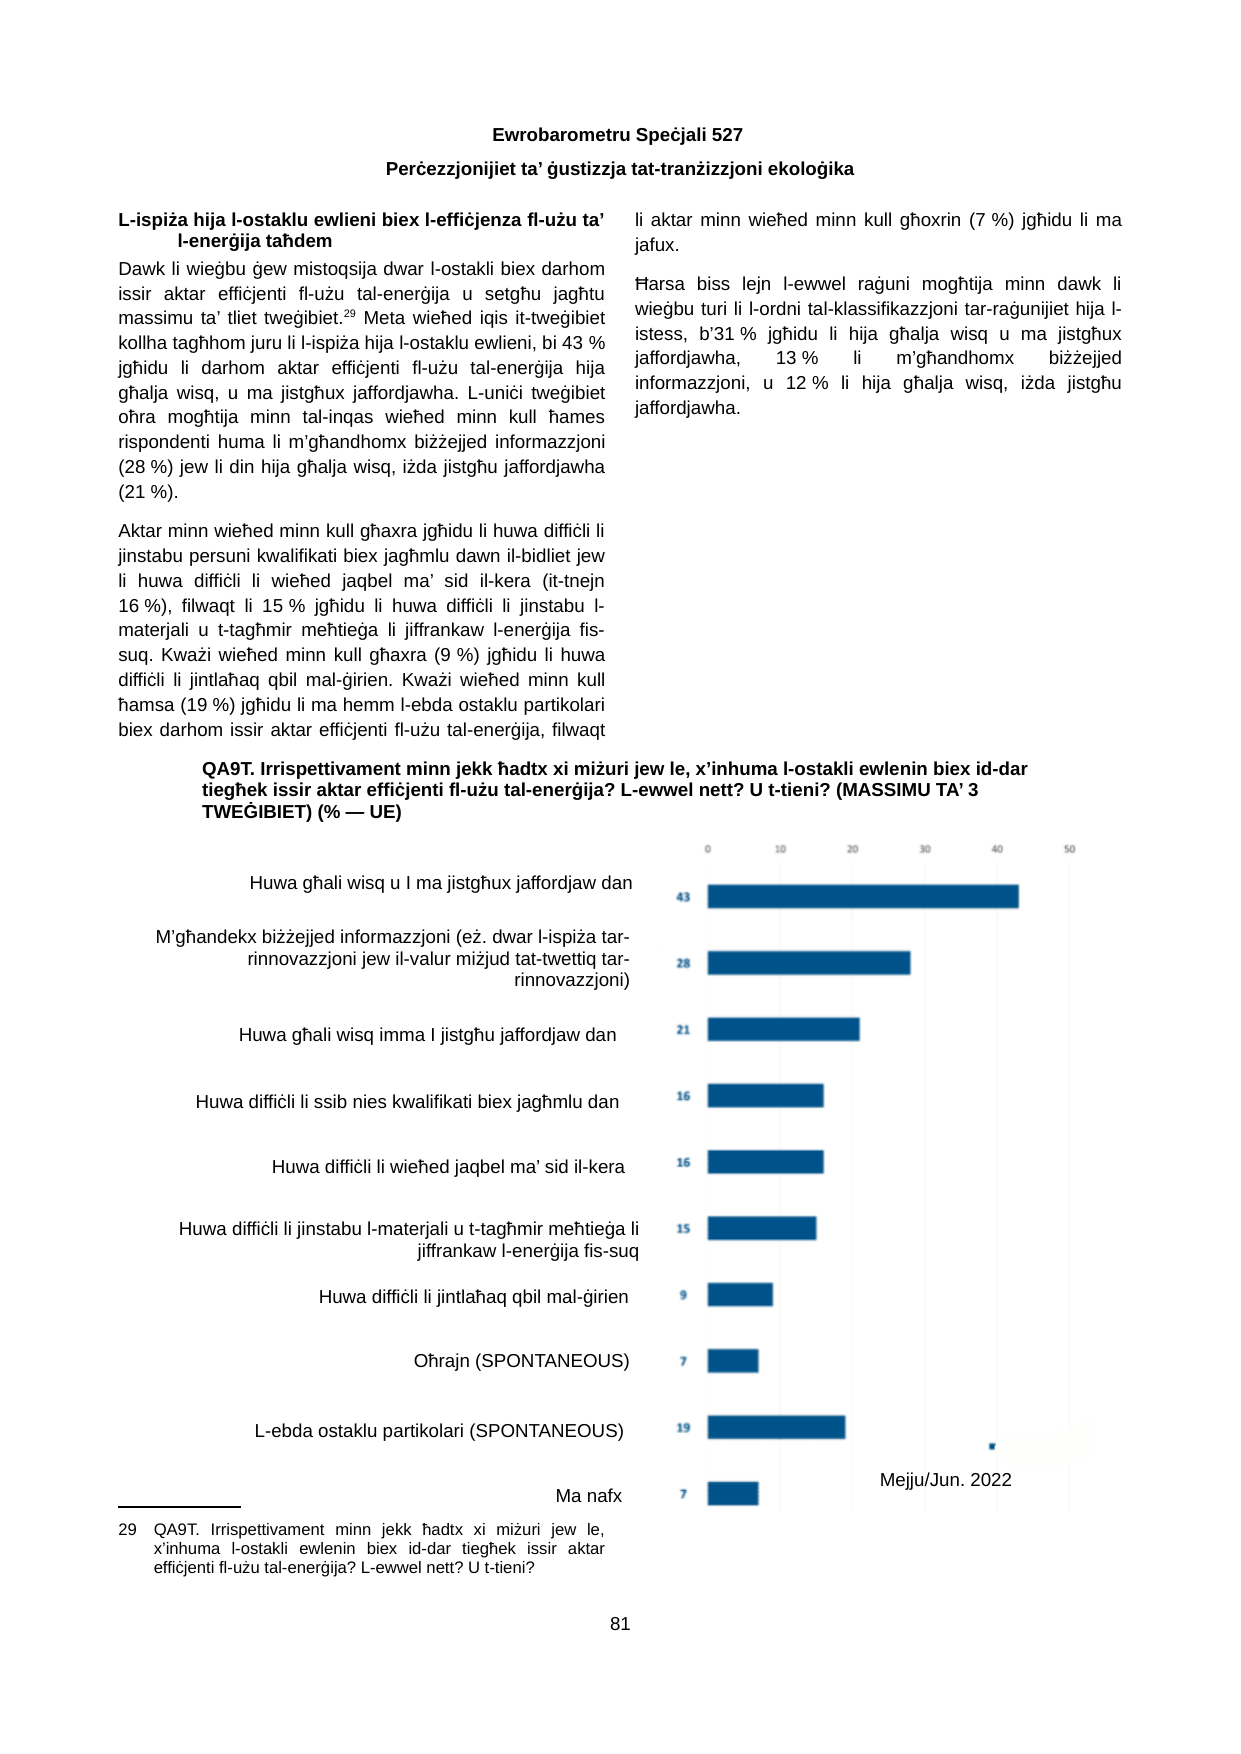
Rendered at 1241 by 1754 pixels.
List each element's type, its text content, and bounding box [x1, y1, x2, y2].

picture [662, 829, 1095, 1512]
text Aktar minn wieħed minn kull għaxra jgħidu li huwa diffiċli li jinstabu persuni kwalifikati biex jagħmlu dawn il-bidliet jew li huwa diffiċli li wieħed jaqbel ma’ sid il-kera (it-tnejn 16 %), filwaqt li 15 % jgħidu li huwa diffiċli li jinstabu l-materjali u t-tagħmir meħtieġa li jiffrankaw l-enerġija fis-suq. Kważi wieħed minn kull għaxra (9 %) jgħidu li huwa diffiċli li jintlaħaq qbil mal-ġirien. Kważi wieħed minn kull ħamsa (19 %) jgħidu li ma hemm l-ebda ostaklu partikolari biex darhom issir aktar effiċjenti fl-użu tal-enerġija, filwaqt [118, 520, 605, 740]
text L-ispiża hija l-ostaklu ewlieni biex l-effiċjenza fl-użu ta’ l-enerġija taħdem [118, 208, 605, 252]
text Dawk li wieġbu ġew mistoqsija dwar l-ostakli biex darhom issir aktar effiċjenti fl-użu tal-enerġija u setgħu jagħtu massimu ta’ tliet tweġibiet. Meta wieħed iqis it-tweġibiet kollha tagħhom juru li l-ispiża hija l-ostaklu ewlieni, bi 43 % jgħidu li darhom aktar effiċjenti fl-użu tal-enerġija hija għalja wisq, u ma jistgħux jaffordjawha. L-uniċi tweġibiet oħra mogħtija minn tal-inqas wieħed minn kull ħames rispondenti huma li m’għandhomx biżżejjed informazzjoni (28 %) jew li din hija għalja wisq, iżda jistgħu jaffordjawha (21 %). [118, 258, 605, 502]
text QA9T. Irrispettivament minn jekk ħadtx xi miżuri jew le, x’inhuma l-ostakli ewlenin biex id-dar tiegħek issir aktar effiċjenti fl-użu tal-enerġija? L-ewwel nett? U t-tieni? [118, 1519, 605, 1577]
text li aktar minn wieħed minn kull għoxrin (7 %) jgħidu li ma jafux. [635, 208, 1122, 255]
text Ħarsa biss lejn l-ewwel raġuni mogħtija minn dawk li wieġbu turi li l-ordni tal-klassifikazzjoni tar-raġunijiet hija l-istess, b’31 % jgħidu li hija għalja wisq u ma jistgħux jaffordjawha, 13 % li m’għandhomx biżżejjed informazzjoni, u 12 % li hija għalja wisq, iżda jistgħu jaffordjawha. [635, 273, 1122, 418]
